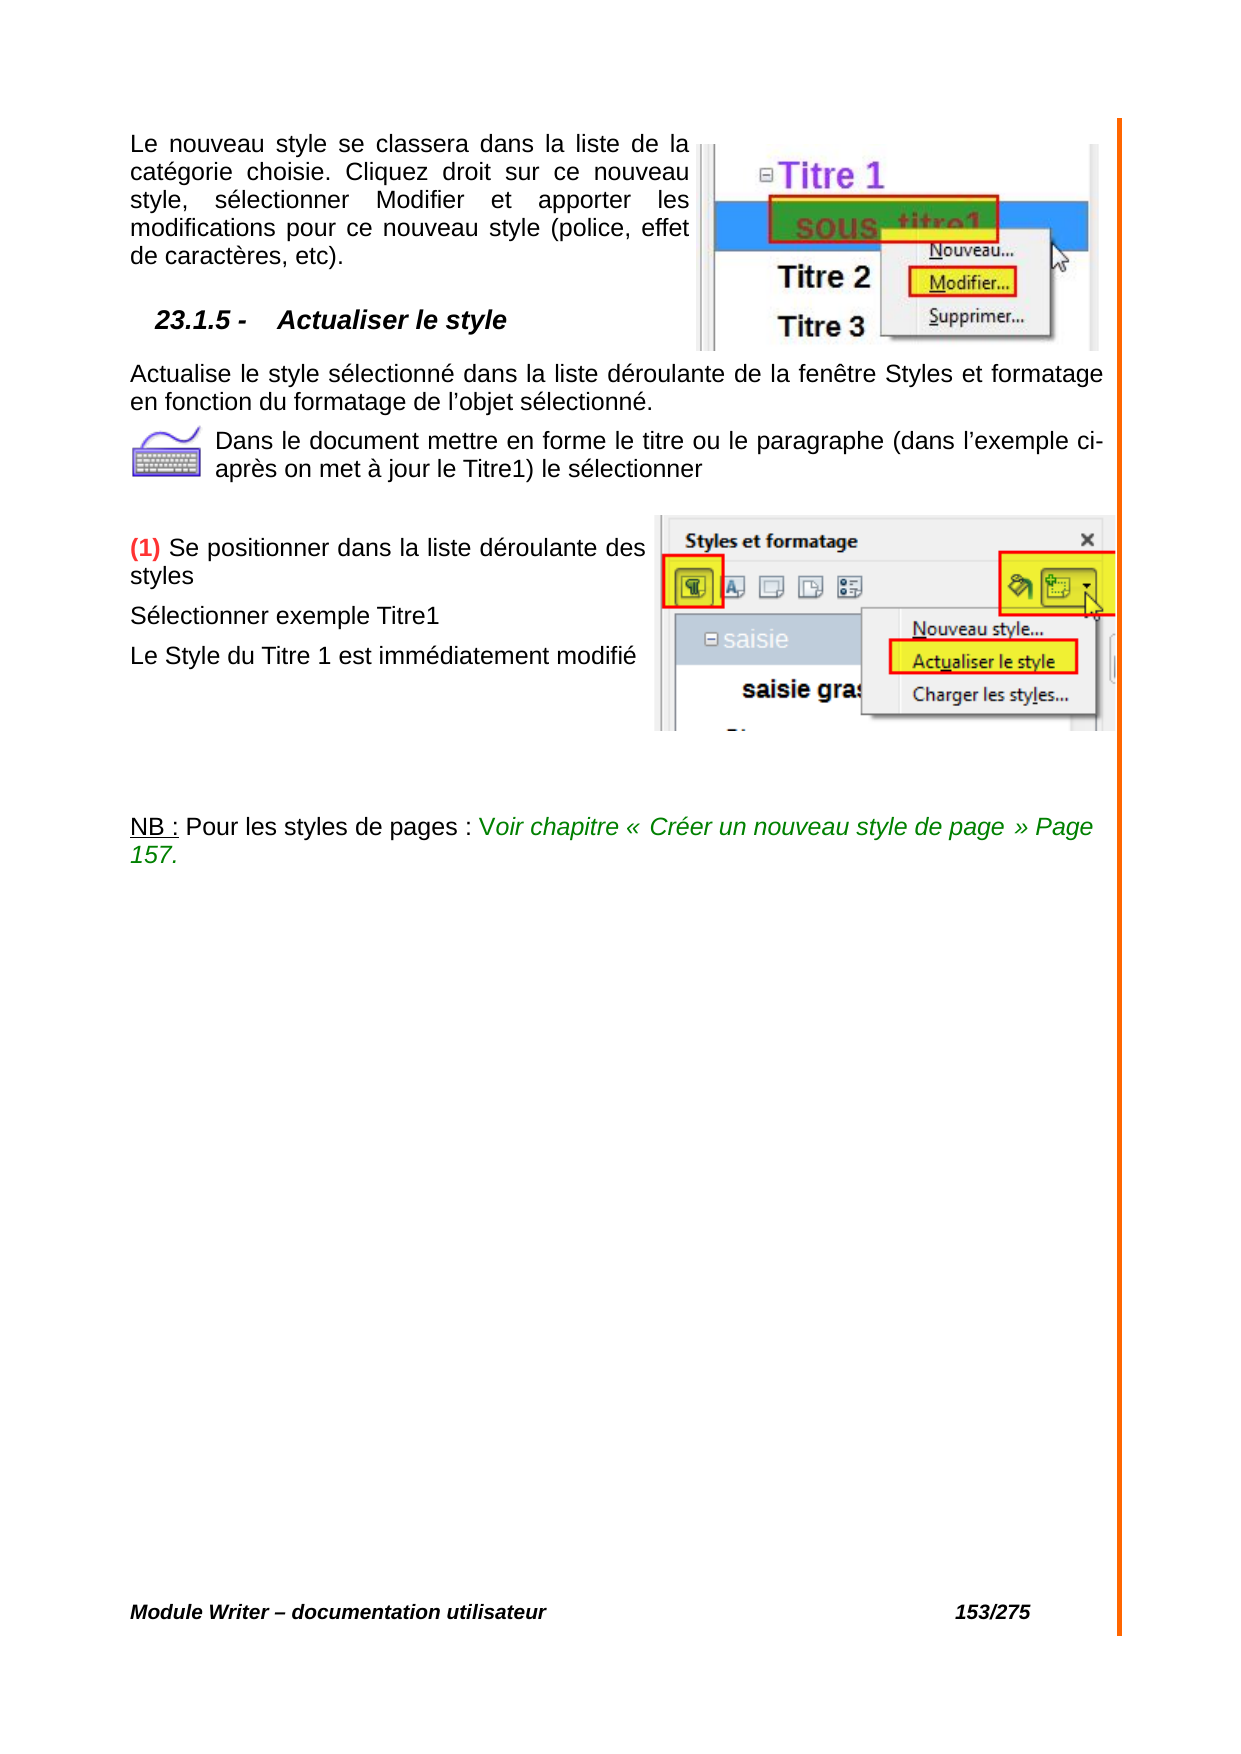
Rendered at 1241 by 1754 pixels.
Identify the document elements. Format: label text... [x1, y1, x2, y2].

text (1) Se positionner dans la liste déroulante des styles [130, 534, 653, 590]
picture [696, 144, 1099, 351]
picture [128, 416, 203, 491]
subtitle Actualiser le style [155, 305, 696, 335]
text Le nouveau style se classera dans la liste de la catégorie choisie. Cliquez droit sur ce nouveau style, sélectionner Modifier et apporter les modifications pour ce nouveau style (police, effet de caractères, etc). [130, 130, 1105, 269]
text Sélectionner exemple Titre1 [130, 602, 653, 630]
text Dans le document mettre en forme le titre ou le paragraphe (dans l’exemple ci-après on met à jour le Titre1) le sélectionner [203, 427, 1105, 483]
picture [653, 515, 1116, 731]
text Le Style du Titre 1 est immédiatement modifié [130, 642, 653, 669]
text NB : Pour les styles de pages : Voir chapitre « Créer un nouveau style de page » Page 157. [130, 813, 1105, 869]
text Actualise le style sélectionné dans la liste déroulante de la fenêtre Styles et formatage en fonction du formatage de l’objet sélectionné. [130, 359, 1105, 415]
